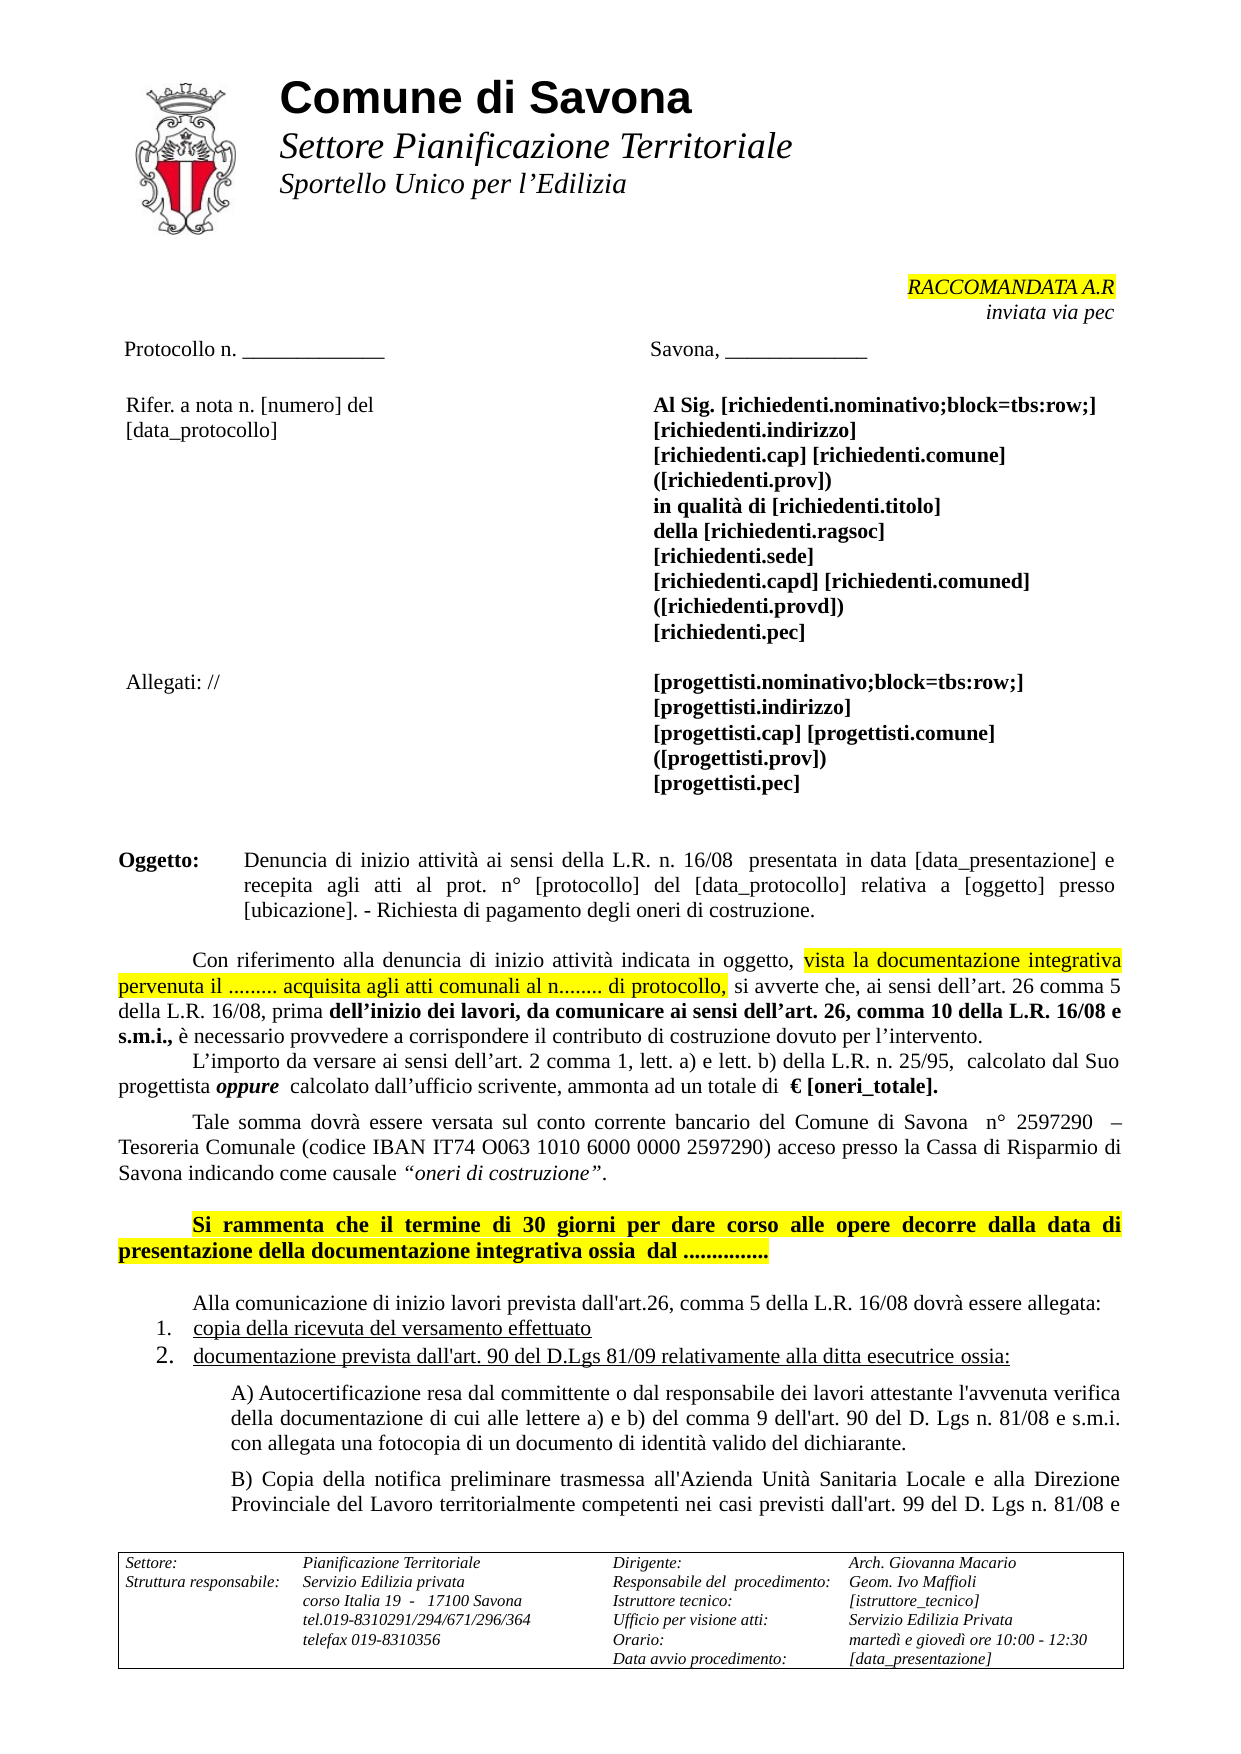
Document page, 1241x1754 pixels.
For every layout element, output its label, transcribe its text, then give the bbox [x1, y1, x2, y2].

text L’importo da versare ai sensi dell’art. 2 comma 1, lett. a) e lett. b) della L.R. n. 25/95, calcolato dal Suo progettista oppure calcolato dall’ufficio scrivente, ammonta ad un totale di € [oneri_totale]. [118, 1048, 1122, 1099]
text Tale somma dovrà essere versata sul conto corrente bancario del Comune di Savona n° 2597290 – Tesoreria Comunale (codice IBAN IT74 O063 1010 6000 0000 2597290) acceso presso la Cassa di Risparmio di Savona indicando come causale “oneri di costruzione”. [118, 1109, 1122, 1185]
table_header Rifer. a nota n. [numero] del [data_protocollo] [118, 392, 451, 669]
text Alla comunicazione di inizio lavori prevista dall'art.26, comma 5 della L.R. 16/08 dovrà essere allegata: [118, 1290, 1122, 1315]
table_cell Protocollo n. _____________ [118, 330, 644, 367]
list documentazione prevista dall'art. 90 del D.Lgs 81/09 relativamente alla ditta esecutrice ossia: [156, 1341, 1122, 1369]
table_header RACCOMANDATA A.R inviata via pec [644, 268, 1122, 330]
table_header Denuncia di inizio attività ai sensi della L.R. n. 16/08 presentata in data [data_presentazione] e recepita agli atti al prot. n° [protocollo] del [data_protocollo] relativa a [oggetto] presso [ubicazione]. - Richiesta di pagamento degli oneri di costruzione. [236, 847, 1123, 922]
table_cell [progettisti.nominativo;block=tbs:row;] [progettisti.indirizzo] [progettisti.cap] [progettisti.comune] ([progettisti.prov]) [progettisti.pec] [646, 669, 1119, 821]
list A) Autocertificazione resa dal committente o dal responsabile dei lavori attestante l'avvenuta verifica della documentazione di cui alle lettere a) e b) del comma 9 dell'art. 90 del D. Lgs n. 81/08 e s.m.i. con allegata una fotocopia di un documento di identità valido del dichiarante. [193, 1380, 1122, 1456]
picture [135, 83, 236, 235]
text Si rammenta che il termine di 30 giorni per dare corso alle opere decorre dalla data di presentazione della documentazione integrativa ossia dal ............... [118, 1211, 1122, 1264]
table_cell [451, 669, 646, 821]
table_cell Savona, _____________ [644, 330, 1122, 367]
table_header Al Sig. [richiedenti.nominativo;block=tbs:row;] [richiedenti.indirizzo] [richiedenti.cap] [richiedenti.comune] ([richiedenti.prov]) in qualità di [richiedenti.titolo] della [richiedenti.ragsoc] [richiedenti.sede] [richiedenti.capd] [richiedenti.comuned] ([richiedenti.provd]) [richiedenti.pec] [646, 392, 1119, 669]
table_header Oggetto: [111, 847, 236, 922]
table_cell Allegati: // [118, 669, 451, 821]
list B) Copia della notifica preliminare trasmessa all'Azienda Unità Sanitaria Locale e alla Direzione Provinciale del Lavoro territorialmente competenti nei casi previsti dall'art. 99 del D. Lgs n. 81/08 e [193, 1466, 1122, 1517]
list copia della ricevuta del versamento effettuato [156, 1315, 1122, 1341]
text Con riferimento alla denuncia di inizio attività indicata in oggetto, vista la documentazione integrativa pervenuta il ......... acquisita agli atti comunali al n........ di protocollo, si avverte che, ai sensi dell’art. 26 comma 5 della L.R. 16/08, prima dell’inizio dei lavori, da comunicare ai sensi dell’art. 26, comma 10 della L.R. 16/08 e s.m.i., è necessario provvedere a corrispondere il contributo di costruzione dovuto per l’intervento. [118, 947, 1122, 1048]
table_header [118, 268, 644, 330]
table_header [451, 392, 646, 669]
